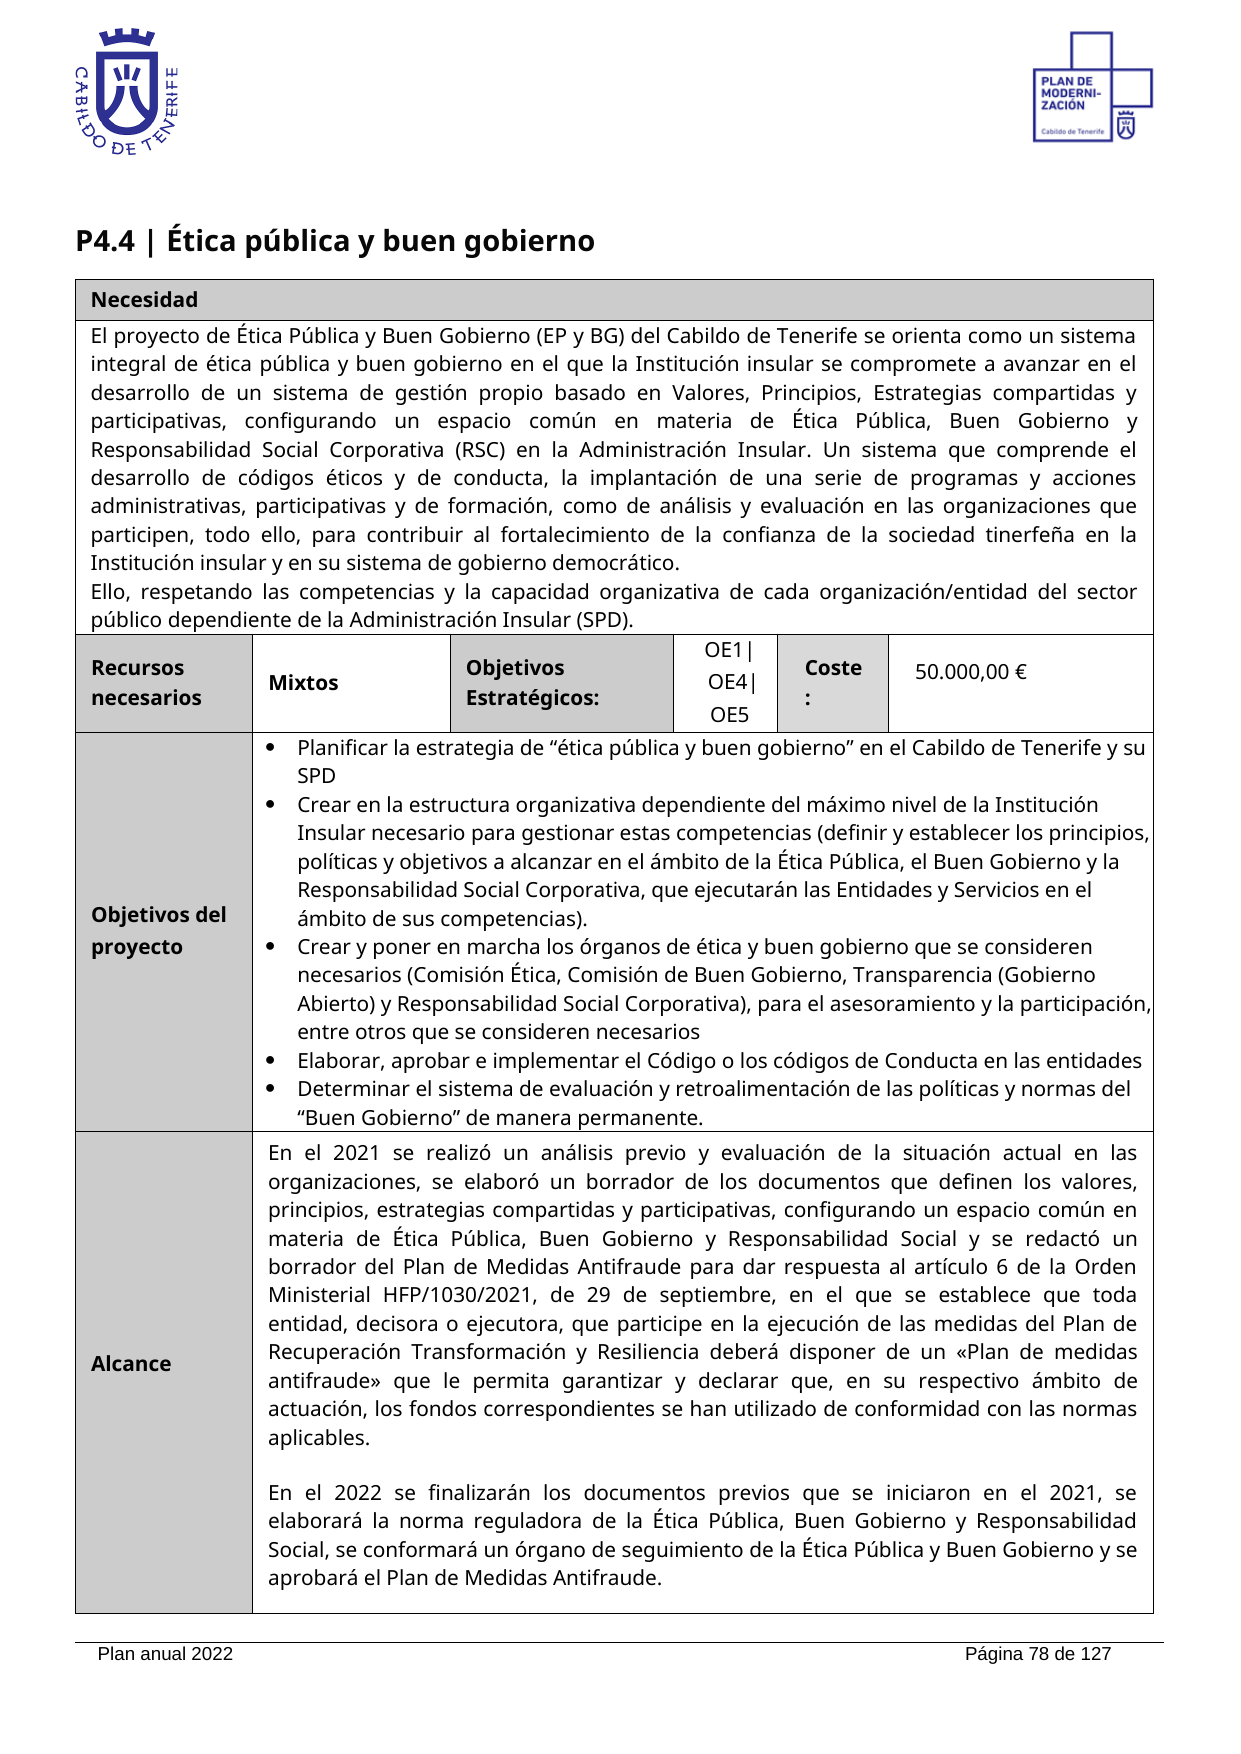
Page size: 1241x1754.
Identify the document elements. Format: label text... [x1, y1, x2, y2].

table_cell Planificar la estrategia de “ética pública y buen gobierno” en el Cabildo de Tenerife y su SPD Crear en la estructura organizativa dependiente del máximo nivel de la Institución Insular necesario para gestionar estas competencias (definir y establecer los principios, políticas y objetivos a alcanzar en el ámbito de la Ética Pública, el Buen Gobierno y la Responsabilidad Social Corporativa, que ejecutarán las Entidades y Servicios en el ámbito de sus competencias). Crear y poner en marcha los órganos de ética y buen gobierno que se consideren necesarios (Comisión Ética, Comisión de Buen Gobierno, Transparencia (Gobierno Abierto) y Responsabilidad Social Corporativa), para el asesoramiento y la participación, entre otros que se consideren necesarios Elaborar, aprobar e implementar el Código o los códigos de Conducta en las entidades Determinar el sistema de evaluación y retroalimentación de las políticas y normas del “Buen Gobierno” de manera permanente. [253, 733, 1153, 1131]
table_header Necesidad [76, 280, 1153, 320]
table_cell 50.000,00 € [889, 635, 1153, 732]
table_cell Objetivos del proyecto [76, 733, 252, 1131]
table_cell Alcance [76, 1132, 252, 1613]
table_cell Mixtos [253, 635, 450, 732]
table_cell Coste: [778, 635, 888, 732]
table_cell En el 2021 se realizó un análisis previo y evaluación de la situación actual en las organizaciones, se elaboró un borrador de los documentos que definen los valores, principios, estrategias compartidas y participativas, configurando un espacio común en materia de Ética Pública, Buen Gobierno y Responsabilidad Social y se redactó un borrador del Plan de Medidas Antifraude para dar respuesta al artículo 6 de la Orden Ministerial HFP/1030/2021, de 29 de septiembre, en el que se establece que toda entidad, decisora o ejecutora, que participe en la ejecución de las medidas del Plan de Recuperación Transformación y Resiliencia deberá disponer de un «Plan de medidas antifraude» que le permita garantizar y declarar que, en su respectivo ámbito de actuación, los fondos correspondientes se han utilizado de conformidad con las normas aplicables. En el 2022 se finalizarán los documentos previos que se iniciaron en el 2021, se elaborará la norma reguladora de la Ética Pública, Buen Gobierno y Responsabilidad Social, se conformará un órgano de seguimiento de la Ética Pública y Buen Gobierno y se aprobará el Plan de Medidas Antifraude. [253, 1132, 1153, 1613]
table_cell Objetivos Estratégicos: [451, 635, 673, 732]
table_cell Recursos necesarios [76, 635, 252, 732]
text P4.4 | Ética pública y buen gobierno [75, 220, 1165, 260]
table_cell OE1|OE4| OE5 [674, 635, 777, 732]
table_cell El proyecto de Ética Pública y Buen Gobierno (EP y BG) del Cabildo de Tenerife se orienta como un sistema integral de ética pública y buen gobierno en el que la Institución insular se compromete a avanzar en el desarrollo de un sistema de gestión propio basado en Valores, Principios, Estrategias compartidas y participativas, configurando un espacio común en materia de Ética Pública, Buen Gobierno y Responsabilidad Social Corporativa (RSC) en la Administración Insular. Un sistema que comprende el desarrollo de códigos éticos y de conducta, la implantación de una serie de programas y acciones administrativas, participativas y de formación, como de análisis y evaluación en las organizaciones que participen, todo ello, para contribuir al fortalecimiento de la confianza de la sociedad tinerfeña en la Institución insular y en su sistema de gobierno democrático. Ello, respetando las competencias y la capacidad organizativa de cada organización/entidad del sector público dependiente de la Administración Insular (SPD). [76, 321, 1153, 634]
